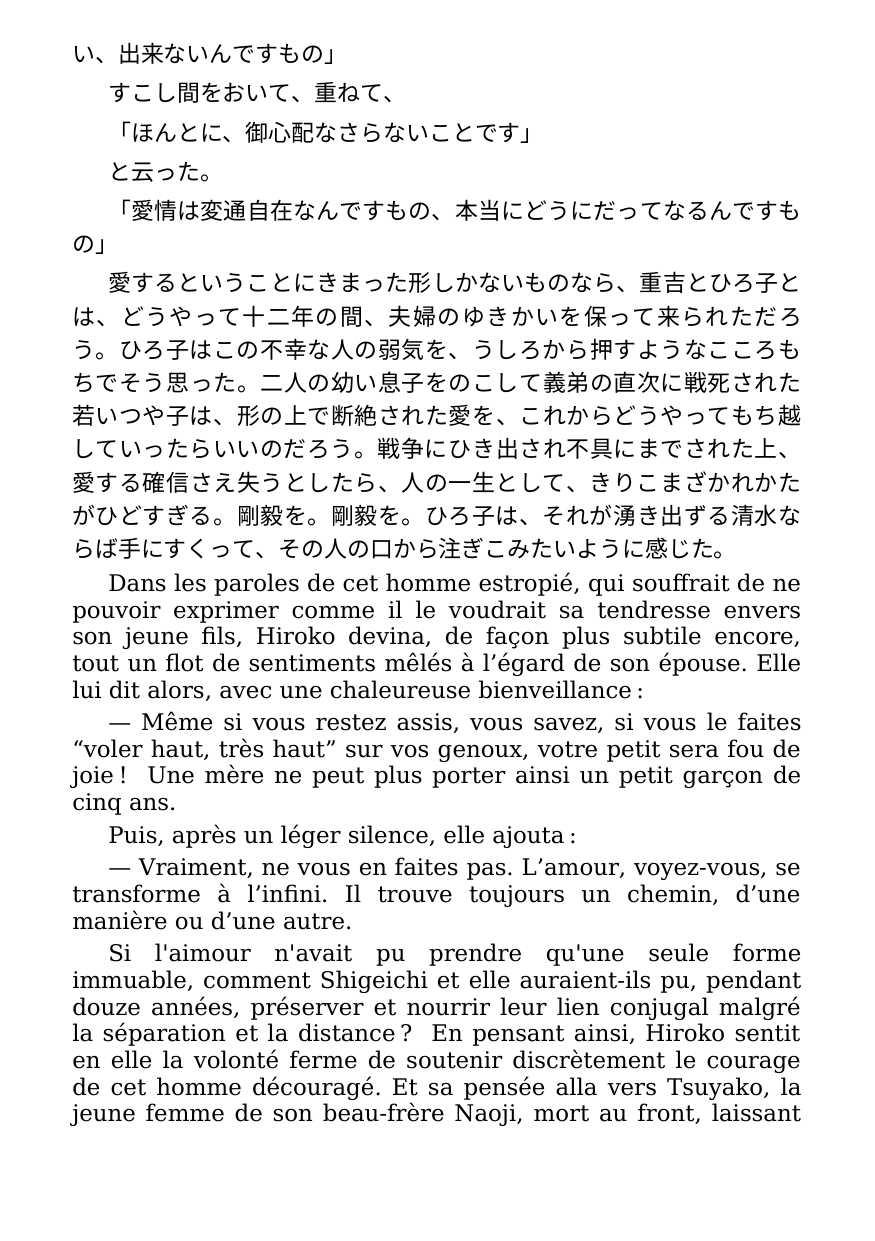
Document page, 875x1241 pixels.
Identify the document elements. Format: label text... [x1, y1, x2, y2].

text Puis, après un léger silence, elle ajouta : [72, 822, 802, 849]
text すこし間をおいて、重ねて、 [72, 75, 802, 108]
text — Même si vous restez assis, vous savez, si vous le faites “voler haut, très haut” sur vos genoux, votre petit sera fou de joie ! Une mère ne peut plus porter ainsi un petit garçon de cinq ans. [72, 709, 802, 816]
text い、出来ないんですもの」 [72, 36, 802, 69]
text Dans les paroles de cet homme estropié, qui souffrait de ne pouvoir exprimer comme il le voudrait sa tendresse envers son jeune fils, Hiroko devina, de façon plus subtile encore, tout un flot de sentiments mêlés à l’égard de son épouse. Elle lui dit alors, avec une chaleureuse bienveillance : [72, 570, 802, 703]
text と云った。 [72, 153, 802, 187]
text 「愛情は変通自在なんですもの、本当にどうにだってなるんですもの」 [72, 193, 802, 259]
text 「ほんとに、御心配なさらないことです」 [72, 114, 802, 148]
text — Vraiment, ne vous en faites pas. L’amour, voyez-vous, se transforme à l’infini. Il trouve toujours un chemin, d’une manière ou d’une autre. [72, 854, 802, 934]
text 愛するということにきまった形しかないものなら、重吉とひろ子とは、どうやって十二年の間、夫婦のゆきかいを保って来られただろう。ひろ子はこの不幸な人の弱気を、うしろから押すようなこころもちでそう思った。二人の幼い息子をのこして義弟の直次に戦死された若いつや子は、形の上で断絶された愛を、これからどうやってもち越していったらいいのだろう。戦争にひき出され不具にまでされた上、愛する確信さえ失うとしたら、人の一生として、きりこまざかれかたがひどすぎる。剛毅を。剛毅を。ひろ子は、それが湧き出ずる清水ならば手にすくって、その人の口から注ぎこみたいように感じた。 [72, 265, 802, 564]
text Si l'aimour n'avait pu prendre qu'une seule forme immuable, comment Shigeichi et elle auraient-ils pu, pendant douze années, préserver et nourrir leur lien conjugal malgré la séparation et la distance ? En pensant ainsi, Hiroko sentit en elle la volonté ferme de soutenir discrètement le courage de cet homme découragé. Et sa pensée alla vers Tsuyako, la jeune femme de son beau-frère Naoji, mort au front, laissant [72, 941, 802, 1127]
